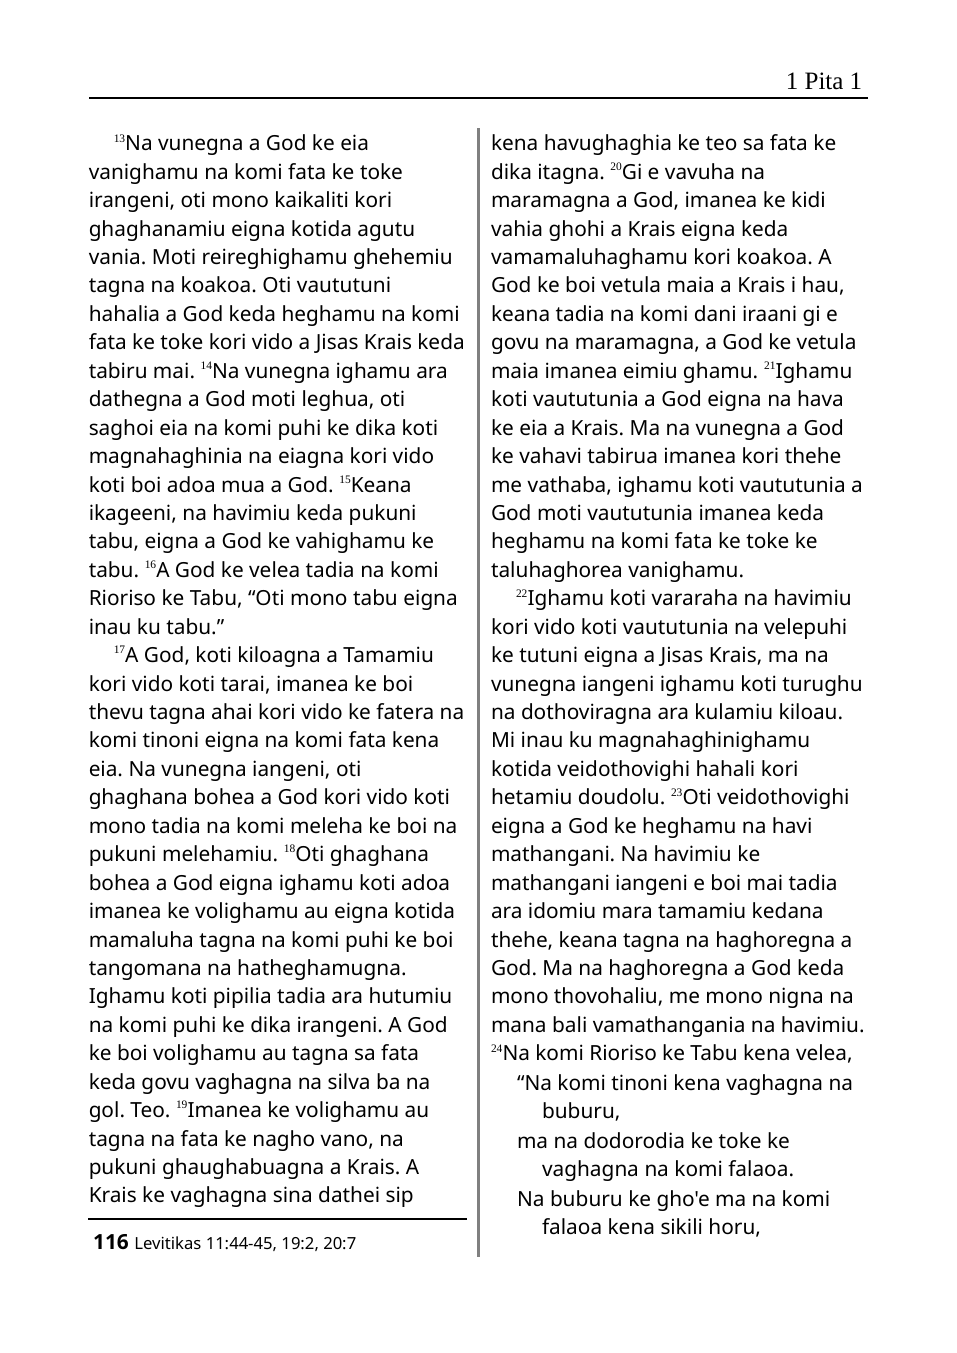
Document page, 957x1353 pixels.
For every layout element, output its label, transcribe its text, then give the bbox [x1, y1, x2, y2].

text 13Na vunegna a God ke eia vanighamu na komi fata ke toke irangeni, oti mono kaikaliti kori ghaghanamiu eigna kotida agutu vania. Moti reireghighamu ghehemiu tagna na koakoa. Oti vaututuni hahalia a God keda heghamu na komi fata ke toke kori vido a Jisas Krais keda tabiru mai. 14Na vunegna ighamu ara dathegna a God moti leghua, oti saghoi eia na komi puhi ke dika koti magnahaghinia na eiagna kori vido koti boi adoa mua a God. 15Keana ikageeni, na havimiu keda pukuni tabu, eigna a God ke vahighamu ke tabu. 16A God ke velea tadia na komi Rioriso ke Tabu, “Oti mono tabu eigna inau ku tabu.” [88, 128, 466, 640]
text kena havughaghia ke teo sa fata ke dika itagna. 20Gi e vavuha na maramagna a God, imanea ke kidi vahia ghohi a Krais eigna keda vamamaluhaghamu kori koakoa. A God ke boi vetula maia a Krais i hau, keana tadia na komi dani iraani gi e govu na maramagna, a God ke vetula maia imanea eimiu ghamu. 21Ighamu koti vaututunia a God eigna na hava ke eia a Krais. Ma na vunegna a God ke vahavi tabirua imanea kori thehe me vathaba, ighamu koti vaututunia a God moti vaututunia imanea keda heghamu na komi fata ke toke ke taluhaghorea vanighamu. [491, 128, 868, 583]
text “Na komi tinoni kena vaghagna na buburu, [517, 1068, 867, 1125]
text Na buburu ke gho'e ma na komi falaoa kena sikili horu, [517, 1183, 867, 1241]
text ma na dodorodia ke toke ke vaghagna na komi falaoa. [517, 1125, 867, 1183]
text 116 Levitikas 11:44-45, 19:2, 20:7 [88, 1227, 466, 1256]
text 17A God, koti kiloagna a Tamamiu kori vido koti tarai, imanea ke boi thevu tagna ahai kori vido ke fatera na komi tinoni eigna na komi fata kena eia. Na vunegna iangeni, oti ghaghana bohea a God kori vido koti mono tadia na komi meleha ke boi na pukuni melehamiu. 18Oti ghaghana bohea a God eigna ighamu koti adoa imanea ke volighamu au eigna kotida mamaluha tagna na komi puhi ke boi tangomana na hatheghamugna. Ighamu koti pipilia tadia ara hutumiu na komi puhi ke dika irangeni. A God ke boi volighamu au tagna sa fata keda govu vaghagna na silva ba na gol. Teo. 19Imanea ke volighamu au tagna na fata ke nagho vano, na pukuni ghaughabuagna a Krais. A Krais ke vaghagna sina dathei sip [88, 640, 466, 1209]
text 22Ighamu koti vararaha na havimiu kori vido koti vaututunia na velepuhi ke tutuni eigna a Jisas Krais, ma na vunegna iangeni ighamu koti turughu na dothoviragna ara kulamiu kiloau. Mi inau ku magnahaghinighamu kotida veidothovighi hahali kori hetamiu doudolu. 23Oti veidothovighi eigna a God ke heghamu na havi mathangani. Na havimiu ke mathangani iangeni e boi mai tadia ara idomiu mara tamamiu kedana thehe, keana tagna na haghoregna a God. Ma na haghoregna a God keda mono thovohaliu, me mono nigna na mana bali vamathangania na havimiu. 24Na komi Rioriso ke Tabu kena velea, [491, 583, 868, 1067]
